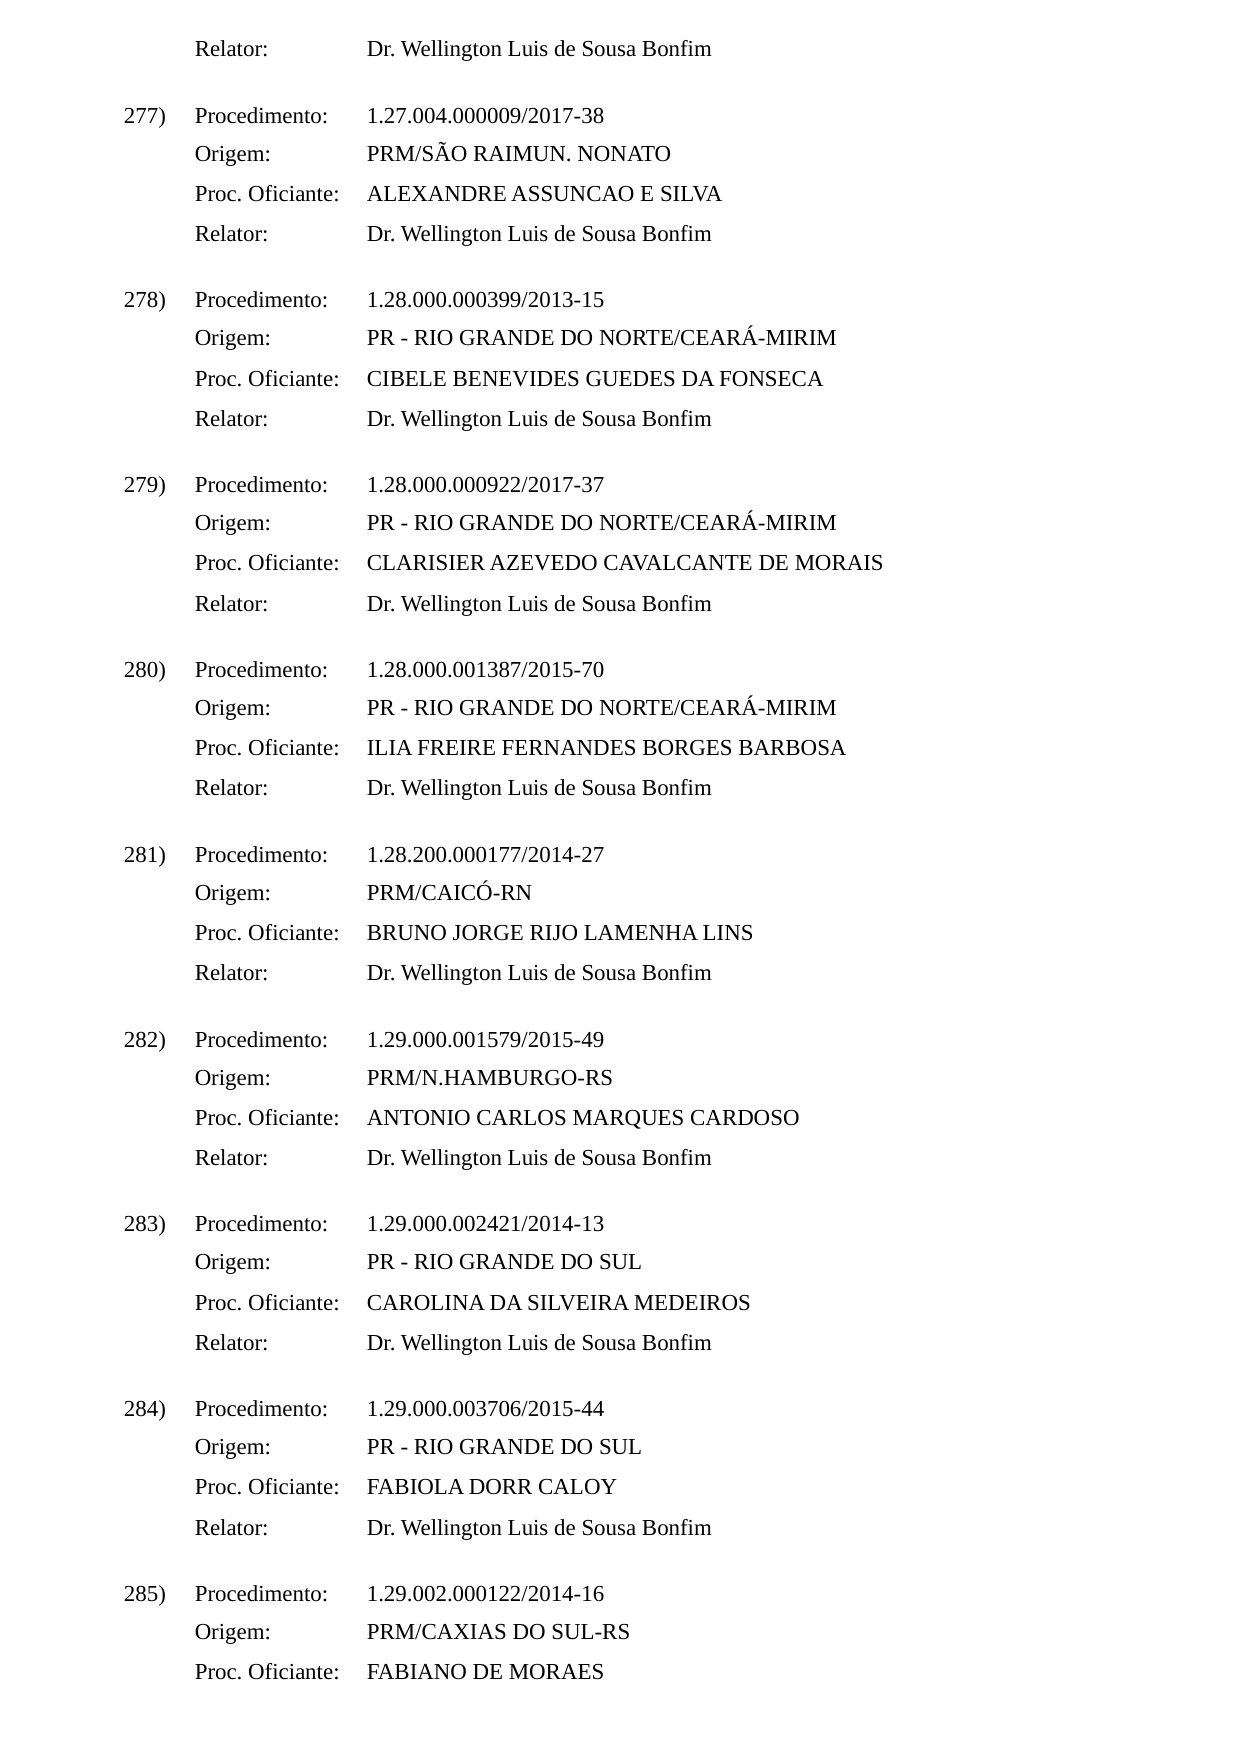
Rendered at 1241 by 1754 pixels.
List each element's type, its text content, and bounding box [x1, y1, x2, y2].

table_cell [118, 1612, 189, 1652]
table_cell Origem: [189, 688, 361, 728]
table_cell PR - RIO GRANDE DO NORTE/CEARÁ-MIRIM [361, 688, 1122, 728]
table_cell BRUNO JORGE RIJO LAMENHA LINS [361, 913, 1122, 953]
table_header 1.29.000.002421/2014-13 [361, 1205, 1122, 1243]
table_cell [118, 1243, 189, 1283]
table_cell [118, 1468, 189, 1508]
table_header 281) [118, 835, 189, 873]
table_cell Origem: [189, 1058, 361, 1098]
table_cell Proc. Oficiante: [189, 1653, 361, 1693]
table_cell [118, 769, 189, 809]
table_cell [118, 913, 189, 953]
table_cell Proc. Oficiante: [189, 544, 361, 584]
table_cell [118, 1323, 189, 1363]
table_header Procedimento: [189, 1574, 361, 1612]
table_cell Dr. Wellington Luis de Sousa Bonfim [361, 30, 1122, 70]
table_cell [118, 30, 189, 70]
table_cell Relator: [189, 954, 361, 994]
table_cell Dr. Wellington Luis de Sousa Bonfim [361, 954, 1122, 994]
table_cell Origem: [189, 1428, 361, 1468]
table_cell [118, 504, 189, 544]
table_cell Dr. Wellington Luis de Sousa Bonfim [361, 1323, 1122, 1363]
table_cell PR - RIO GRANDE DO SUL [361, 1428, 1122, 1468]
table_cell Proc. Oficiante: [189, 913, 361, 953]
table_header 1.28.000.000399/2013-15 [361, 281, 1122, 319]
table_cell Dr. Wellington Luis de Sousa Bonfim [361, 1508, 1122, 1548]
table_header 1.27.004.000009/2017-38 [361, 96, 1122, 134]
table_cell [118, 214, 189, 254]
table_cell [118, 1283, 189, 1323]
table_header Procedimento: [189, 835, 361, 873]
table_header Procedimento: [189, 1390, 361, 1427]
table_cell [118, 319, 189, 359]
table_cell Dr. Wellington Luis de Sousa Bonfim [361, 399, 1122, 439]
table_cell Relator: [189, 214, 361, 254]
table_cell PR - RIO GRANDE DO NORTE/CEARÁ-MIRIM [361, 319, 1122, 359]
table_cell [118, 729, 189, 769]
table_cell Proc. Oficiante: [189, 1283, 361, 1323]
table_cell PRM/CAICÓ-RN [361, 873, 1122, 913]
table_cell PR - RIO GRANDE DO SUL [361, 1243, 1122, 1283]
table_cell [118, 1508, 189, 1548]
table_header 1.29.000.003706/2015-44 [361, 1390, 1122, 1427]
table_cell Relator: [189, 1323, 361, 1363]
table_header 1.29.002.000122/2014-16 [361, 1574, 1122, 1612]
table_cell [118, 1098, 189, 1138]
table_cell PRM/CAXIAS DO SUL-RS [361, 1612, 1122, 1652]
table_header 284) [118, 1390, 189, 1427]
table_cell Origem: [189, 319, 361, 359]
table_cell [118, 174, 189, 214]
table_header 1.28.000.001387/2015-70 [361, 650, 1122, 688]
table_cell PRM/N.HAMBURGO-RS [361, 1058, 1122, 1098]
table_header Procedimento: [189, 1205, 361, 1243]
table_header 283) [118, 1205, 189, 1243]
table_cell CAROLINA DA SILVEIRA MEDEIROS [361, 1283, 1122, 1323]
table_header 282) [118, 1020, 189, 1058]
table_header Procedimento: [189, 96, 361, 134]
table_cell Dr. Wellington Luis de Sousa Bonfim [361, 214, 1122, 254]
table_header 1.28.200.000177/2014-27 [361, 835, 1122, 873]
table_cell [118, 134, 189, 174]
table_header 280) [118, 650, 189, 688]
table_cell Proc. Oficiante: [189, 174, 361, 214]
table_cell Dr. Wellington Luis de Sousa Bonfim [361, 769, 1122, 809]
table_header Procedimento: [189, 466, 361, 503]
table_cell [118, 1428, 189, 1468]
table_cell Origem: [189, 873, 361, 913]
table_cell ILIA FREIRE FERNANDES BORGES BARBOSA [361, 729, 1122, 769]
table_cell PRM/SÃO RAIMUN. NONATO [361, 134, 1122, 174]
table_cell [118, 359, 189, 399]
table_cell Origem: [189, 1243, 361, 1283]
table_cell Relator: [189, 1508, 361, 1548]
table_cell [118, 584, 189, 624]
table_cell FABIANO DE MORAES [361, 1653, 1122, 1693]
table_header 285) [118, 1574, 189, 1612]
table_cell Proc. Oficiante: [189, 729, 361, 769]
table_cell Relator: [189, 584, 361, 624]
table_cell Dr. Wellington Luis de Sousa Bonfim [361, 1138, 1122, 1178]
table_cell Relator: [189, 1138, 361, 1178]
table_cell [118, 544, 189, 584]
table_cell [118, 1653, 189, 1693]
table_header 279) [118, 466, 189, 503]
table_cell Proc. Oficiante: [189, 359, 361, 399]
table_header Procedimento: [189, 650, 361, 688]
table_cell CLARISIER AZEVEDO CAVALCANTE DE MORAIS [361, 544, 1122, 584]
table_cell Proc. Oficiante: [189, 1098, 361, 1138]
table_header 278) [118, 281, 189, 319]
table_header Procedimento: [189, 281, 361, 319]
table_cell [118, 1058, 189, 1098]
table_header 1.28.000.000922/2017-37 [361, 466, 1122, 503]
table_cell Relator: [189, 399, 361, 439]
table_cell Relator: [189, 30, 361, 70]
table_header Procedimento: [189, 1020, 361, 1058]
table_cell [118, 873, 189, 913]
table_cell [118, 1138, 189, 1178]
table_cell [118, 399, 189, 439]
table_cell PR - RIO GRANDE DO NORTE/CEARÁ-MIRIM [361, 504, 1122, 544]
table_cell Dr. Wellington Luis de Sousa Bonfim [361, 584, 1122, 624]
table_cell ALEXANDRE ASSUNCAO E SILVA [361, 174, 1122, 214]
table_cell Proc. Oficiante: [189, 1468, 361, 1508]
table_cell [118, 688, 189, 728]
table_cell Origem: [189, 1612, 361, 1652]
table_cell Relator: [189, 769, 361, 809]
table_header 1.29.000.001579/2015-49 [361, 1020, 1122, 1058]
table_cell ANTONIO CARLOS MARQUES CARDOSO [361, 1098, 1122, 1138]
table_cell CIBELE BENEVIDES GUEDES DA FONSECA [361, 359, 1122, 399]
table_cell Origem: [189, 504, 361, 544]
table_header 277) [118, 96, 189, 134]
table_cell Origem: [189, 134, 361, 174]
table_cell [118, 954, 189, 994]
table_cell FABIOLA DORR CALOY [361, 1468, 1122, 1508]
